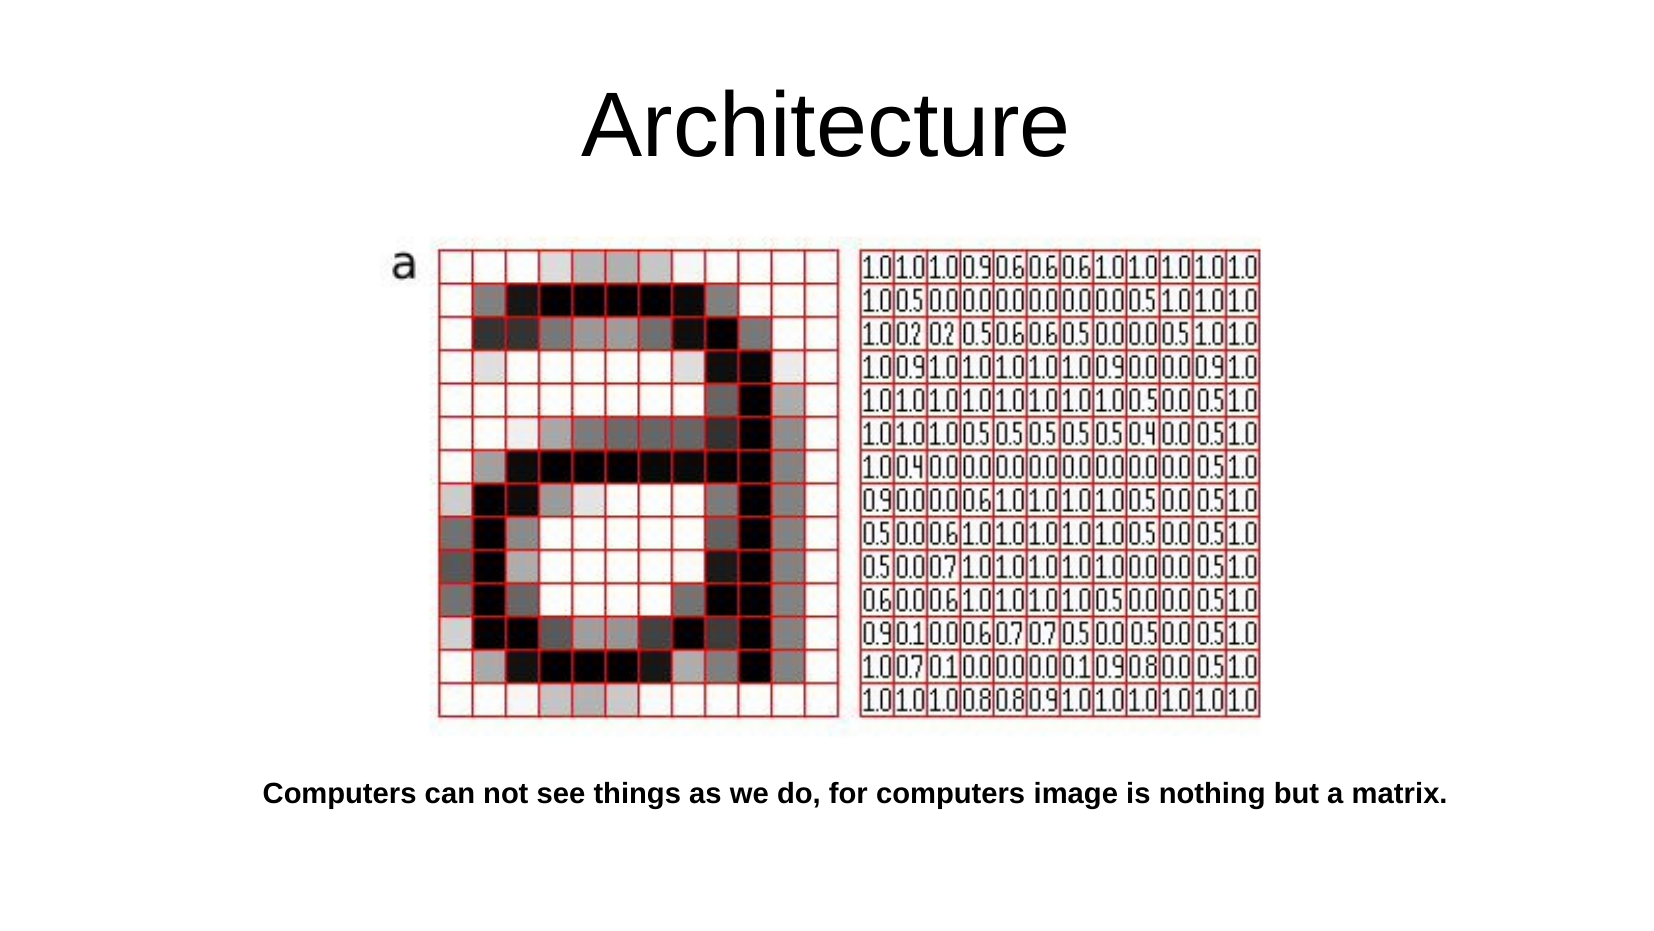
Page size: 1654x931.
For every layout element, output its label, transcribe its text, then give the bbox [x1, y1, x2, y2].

picture [364, 204, 1290, 745]
text_box Computers can not see things as we do, for computers image is nothing but a matrix. [248, 770, 1524, 851]
title Architecture [82, 47, 1571, 203]
